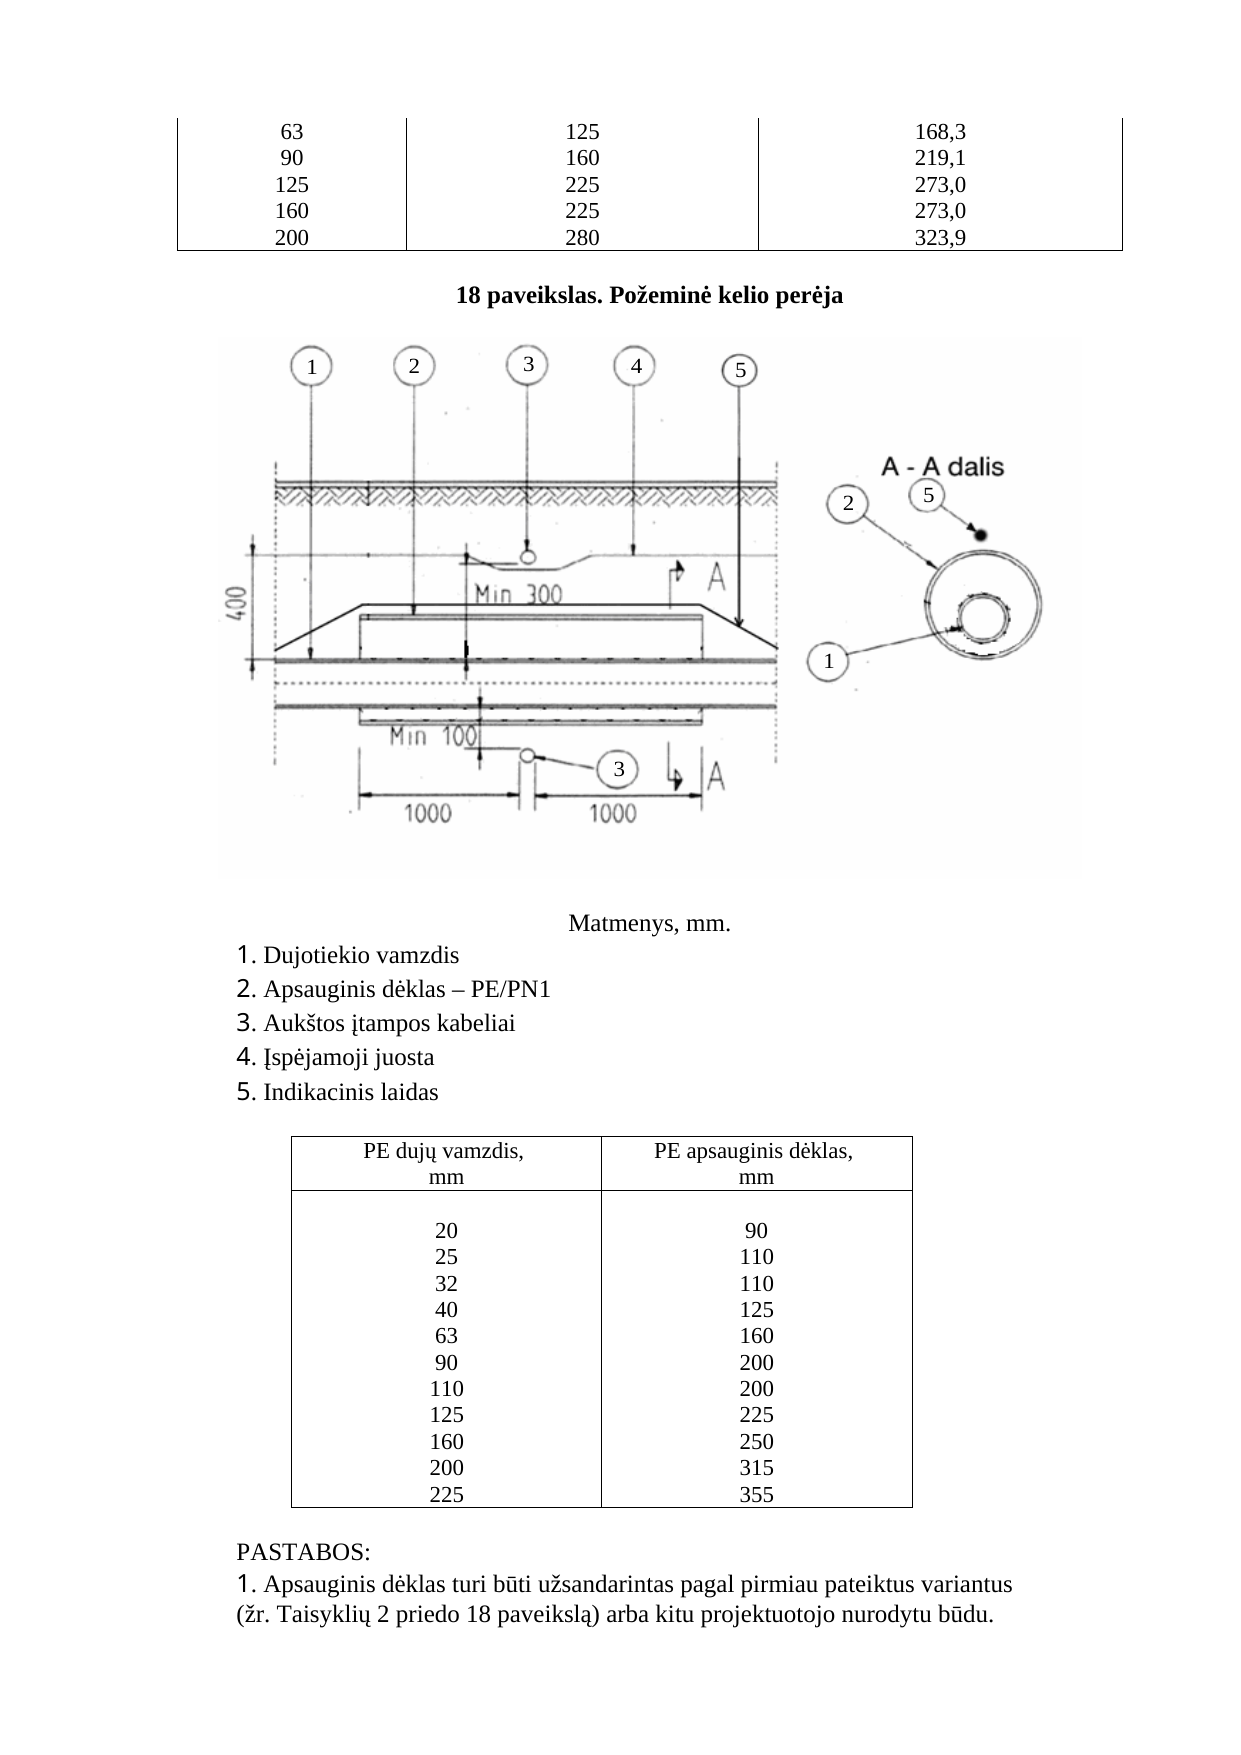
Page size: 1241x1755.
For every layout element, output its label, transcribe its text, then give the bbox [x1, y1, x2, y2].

table_cell 125 [292, 1402, 601, 1428]
table_cell 63 [292, 1323, 601, 1349]
table_cell [292, 1191, 601, 1217]
table_cell 160 [178, 197, 406, 223]
table_cell 110 [292, 1375, 601, 1402]
text 1. Apsauginis dėklas turi būti užsandarintas pagal pirmiau pateiktus variantus [177, 1566, 1122, 1599]
text (žr. Taisyklių 2 priedo 18 paveikslą) arba kitu projektuotojo nurodytu būdu. [177, 1599, 1122, 1628]
table_cell 168,3 [759, 118, 1122, 144]
table_cell 273,0 [759, 197, 1122, 223]
table_cell 90 [178, 145, 406, 171]
table_cell 110 [602, 1244, 912, 1270]
table_cell 225 [407, 197, 758, 223]
table_cell 20 [292, 1217, 601, 1243]
table_cell 40 [292, 1296, 601, 1322]
text 18 paveikslas. Požeminė kelio perėja [177, 280, 1122, 308]
table_cell 225 [602, 1402, 912, 1428]
table_cell 160 [407, 145, 758, 171]
table_cell 160 [292, 1428, 601, 1454]
text 3. Aukštos įtampos kabeliai [177, 1005, 1122, 1039]
table_cell 250 [602, 1428, 912, 1454]
table_cell 90 [292, 1349, 601, 1375]
table_cell 355 [602, 1481, 912, 1507]
table_cell 200 [602, 1375, 912, 1402]
table_cell 219,1 [759, 145, 1122, 171]
table_cell 225 [292, 1481, 601, 1507]
text 2. Apsauginis dėklas – PE/PN1 [177, 971, 1122, 1005]
table_cell 63 [178, 118, 406, 144]
table_cell 225 [407, 171, 758, 197]
text Matmenys, mm. [177, 908, 1122, 937]
table_cell 25 [292, 1244, 601, 1270]
table_header PE dujų vamzdis, mm [292, 1137, 601, 1190]
text PASTABOS: [177, 1537, 1122, 1566]
table_cell 125 [178, 171, 406, 197]
table_cell 280 [407, 224, 758, 250]
text 4. Įspėjamoji juosta [177, 1039, 1122, 1073]
table_cell 200 [292, 1454, 601, 1481]
table_cell 125 [407, 118, 758, 144]
table_cell 315 [602, 1454, 912, 1481]
table_header PE apsauginis dėklas, mm [602, 1137, 912, 1190]
table_cell 273,0 [759, 171, 1122, 197]
table_cell 110 [602, 1270, 912, 1296]
table_cell 125 [602, 1296, 912, 1322]
table_cell 200 [178, 224, 406, 250]
table_cell 200 [602, 1349, 912, 1375]
table_cell 323,9 [759, 224, 1122, 250]
text 5. Indikacinis laidas [177, 1073, 1122, 1107]
text 1. Dujotiekio vamzdis [177, 937, 1122, 971]
table_cell [602, 1191, 912, 1217]
table_cell 90 [602, 1217, 912, 1243]
table_cell 32 [292, 1270, 601, 1296]
table_cell 160 [602, 1323, 912, 1349]
